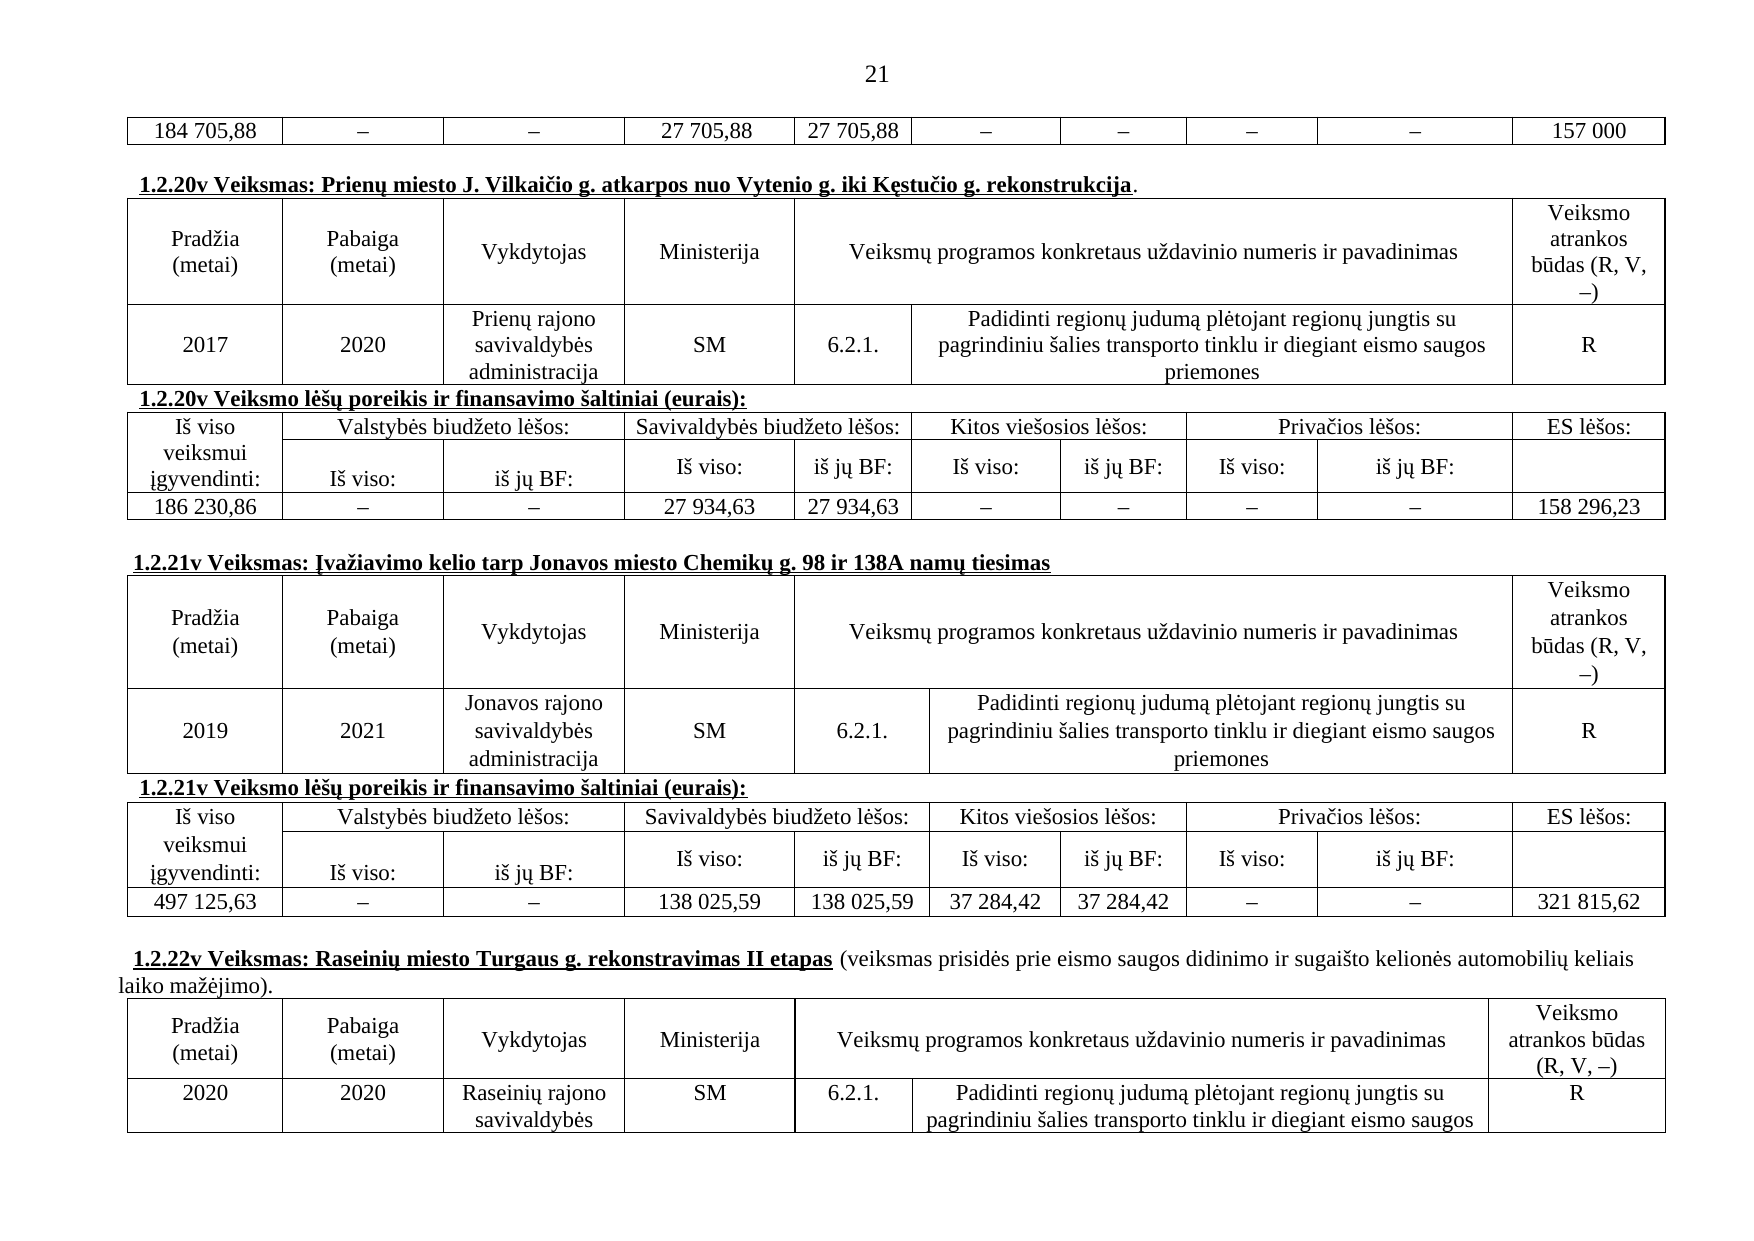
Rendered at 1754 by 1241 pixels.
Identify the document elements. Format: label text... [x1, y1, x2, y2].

table_cell R [1489, 1079, 1665, 1132]
table_cell Iš viso: [625, 832, 794, 887]
table_cell Pradžia (metai) [128, 199, 282, 304]
table_cell 321 815,62 [1513, 888, 1664, 916]
table_cell 37 284,42 [1061, 888, 1186, 916]
text 1.2.22v Veiksmas: Raseinių miesto Turgaus g. rekonstravimas II etapas (veiksmas prisidės prie eismo saugos didinimo ir sugaišto kelionės automobilių keliais laiko mažėjimo). [118, 946, 1636, 998]
table_cell Privačios lėšos: [1187, 413, 1512, 439]
table_cell – [1061, 118, 1186, 144]
table_cell iš jų BF: [1061, 832, 1186, 887]
table_cell – [1318, 493, 1512, 519]
text 1.2.21v Veiksmas: Įvažiavimo kelio tarp Jonavos miesto Chemikų g. 98 ir 138A namų tiesimas [133, 549, 1636, 575]
table_cell 27 705,88 [795, 118, 911, 144]
table_cell Savivaldybės biudžeto lėšos: [625, 803, 929, 831]
table_header Veiksmo atrankos būdas (R, V, –) [1489, 999, 1665, 1078]
table_cell Valstybės biudžeto lėšos: [283, 413, 624, 439]
table_cell 6.2.1. [795, 689, 929, 773]
table_cell Padidinti regionų judumą plėtojant regionų jungtis su pagrindiniu šalies transporto tinklu ir diegiant eismo saugos priemones [912, 305, 1512, 384]
table_cell iš jų BF: [444, 832, 624, 887]
table_cell – [1318, 888, 1512, 916]
table_cell Iš viso: [1187, 440, 1317, 492]
table_cell 497 125,63 [128, 888, 282, 916]
table_header 1.2.20v Veiksmas: Prienų miesto J. Vilkaičio g. atkarpos nuo Vytenio g. iki Kęstučio g. rekonstrukcija. [128, 171, 1665, 198]
table_header Pradžia (metai) [128, 999, 282, 1078]
table_cell Jonavos rajono savivaldybės administracija [444, 689, 624, 773]
table_cell 1.2.21v Veiksmo lėšų poreikis ir finansavimo šaltiniai (eurais): [128, 774, 1665, 802]
table_header Ministerija [625, 576, 794, 688]
table_cell 27 934,63 [625, 493, 794, 519]
table_cell 157 000 [1513, 118, 1664, 144]
table_cell Vykdytojas [444, 199, 624, 304]
table_cell 2021 [283, 689, 443, 773]
table_cell iš jų BF: [795, 440, 911, 492]
table_cell – [283, 493, 443, 519]
table_cell Iš viso veiksmui įgyvendinti: [128, 413, 282, 492]
table_cell Iš viso: [283, 440, 443, 492]
table_cell 27 705,88 [625, 118, 794, 144]
table_cell – [912, 493, 1060, 519]
table_cell [1513, 440, 1664, 492]
table_cell Iš viso: [912, 440, 1060, 492]
table_cell 37 284,42 [930, 888, 1060, 916]
table_cell iš jų BF: [795, 832, 929, 887]
table_header Pabaiga (metai) [283, 999, 443, 1078]
table_cell – [1061, 493, 1186, 519]
table_cell [1513, 832, 1664, 887]
table_cell – [1318, 118, 1512, 144]
table_header Veiksmų programos konkretaus uždavinio numeris ir pavadinimas [796, 999, 1488, 1078]
table_cell Iš viso: [1187, 832, 1317, 887]
table_header Veiksmų programos konkretaus uždavinio numeris ir pavadinimas [795, 576, 1512, 688]
table_cell 2020 [283, 1079, 443, 1132]
table_cell Iš viso: [625, 440, 794, 492]
table_cell R [1513, 689, 1664, 773]
table_cell 2017 [128, 305, 282, 384]
table_cell SM [625, 305, 794, 384]
table_cell SM [625, 1079, 794, 1132]
table_cell Raseinių rajono savivaldybės [444, 1079, 624, 1132]
table_header Vykdytojas [444, 999, 624, 1078]
table_cell Kitos viešosios lėšos: [912, 413, 1186, 439]
table_cell Padidinti regionų judumą plėtojant regionų jungtis su pagrindiniu šalies transporto tinklu ir diegiant eismo saugos [913, 1079, 1488, 1132]
table_cell Iš viso: [283, 832, 443, 887]
table_cell 186 230,86 [128, 493, 282, 519]
table_cell 158 296,23 [1513, 493, 1664, 519]
table_cell Veiksmų programos konkretaus uždavinio numeris ir pavadinimas [795, 199, 1512, 304]
table_header Vykdytojas [444, 576, 624, 688]
table_cell – [1187, 118, 1317, 144]
table_cell 1.2.20v Veiksmo lėšų poreikis ir finansavimo šaltiniai (eurais): [128, 385, 1665, 412]
table_cell Ministerija [625, 199, 794, 304]
table_cell SM [625, 689, 794, 773]
table_header Pradžia (metai) [128, 576, 282, 688]
table_cell 2019 [128, 689, 282, 773]
table_cell – [444, 118, 624, 144]
table_cell 2020 [128, 1079, 282, 1132]
table_cell Veiksmo atrankos būdas (R, V, –) [1513, 199, 1664, 304]
table_cell – [912, 118, 1060, 144]
table_cell Kitos viešosios lėšos: [930, 803, 1186, 831]
table_cell – [1187, 888, 1317, 916]
table_cell – [444, 493, 624, 519]
table_header Veiksmo atrankos būdas (R, V, –) [1513, 576, 1664, 688]
table_cell – [283, 118, 443, 144]
table_cell 138 025,59 [795, 888, 929, 916]
table_cell Pabaiga (metai) [283, 199, 443, 304]
table_cell Privačios lėšos: [1187, 803, 1512, 831]
table_cell – [283, 888, 443, 916]
table_cell iš jų BF: [1318, 832, 1512, 887]
table_header Ministerija [625, 999, 794, 1078]
table_header Pabaiga (metai) [283, 576, 443, 688]
table_cell – [444, 888, 624, 916]
table_cell ES lėšos: [1513, 413, 1664, 439]
table_cell 27 934,63 [795, 493, 911, 519]
table_cell Iš viso: [930, 832, 1060, 887]
table_cell Prienų rajono savivaldybės administracija [444, 305, 624, 384]
table_cell Valstybės biudžeto lėšos: [283, 803, 624, 831]
table_cell iš jų BF: [1061, 440, 1186, 492]
table_cell 2020 [283, 305, 443, 384]
table_cell 6.2.1. [795, 305, 911, 384]
table_cell Iš viso veiksmui įgyvendinti: [128, 803, 282, 887]
table_cell iš jų BF: [1318, 440, 1512, 492]
table_cell iš jų BF: [444, 440, 624, 492]
table_cell 6.2.1. [796, 1079, 912, 1132]
table_cell – [1187, 493, 1317, 519]
table_cell Padidinti regionų judumą plėtojant regionų jungtis su pagrindiniu šalies transporto tinklu ir diegiant eismo saugos priemones [930, 689, 1512, 773]
table_cell ES lėšos: [1513, 803, 1664, 831]
table_cell Savivaldybės biudžeto lėšos: [625, 413, 911, 439]
table_cell R [1513, 305, 1664, 384]
table_cell 138 025,59 [625, 888, 794, 916]
table_cell 184 705,88 [128, 118, 282, 144]
